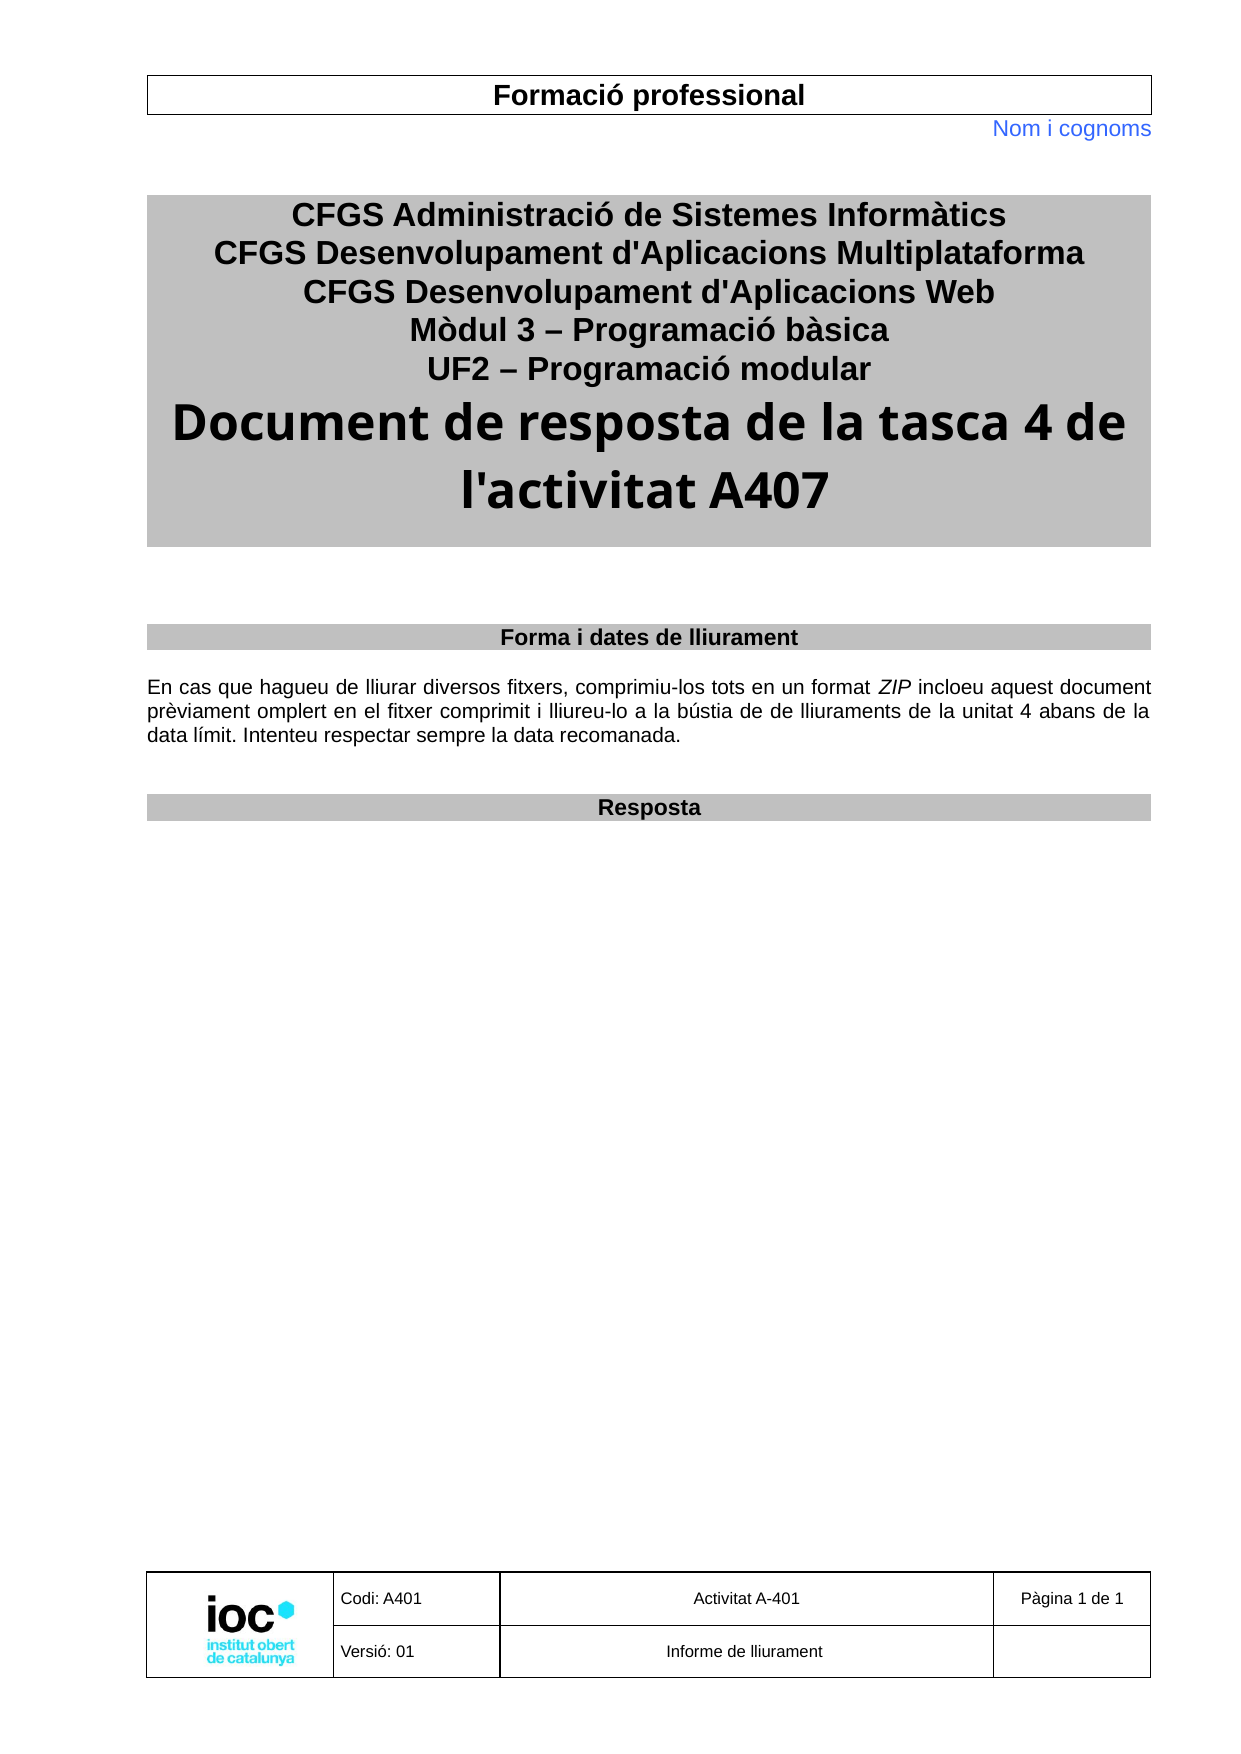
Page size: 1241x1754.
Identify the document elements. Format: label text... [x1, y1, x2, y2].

picture [194, 1581, 308, 1677]
subtitle CFGS Desenvolupament d'Aplicacions Web [147, 272, 1151, 310]
text CFGS Desenvolupament d'Aplicacions Multiplataforma [147, 233, 1151, 272]
text Forma i dates de lliurament [147, 624, 1151, 650]
text CFGS Administració de Sistemes Informàtics [147, 195, 1151, 233]
text Document de resposta de la tasca 4 de l'activitat A407 [147, 387, 1151, 523]
subtitle Mòdul 3 – Programació bàsica [147, 310, 1151, 349]
subtitle UF2 – Programació modular [147, 349, 1151, 387]
text Resposta [147, 794, 1151, 821]
text En cas que hagueu de lliurar diversos fitxers, comprimiu-los tots en un format ZIP incloeu aquest document prèviament omplert en el fitxer comprimit i lliureu-lo a la bústia de de lliuraments de la unitat 4 abans de la data límit. Intenteu respectar sempre la data recomanada. [147, 674, 1151, 746]
